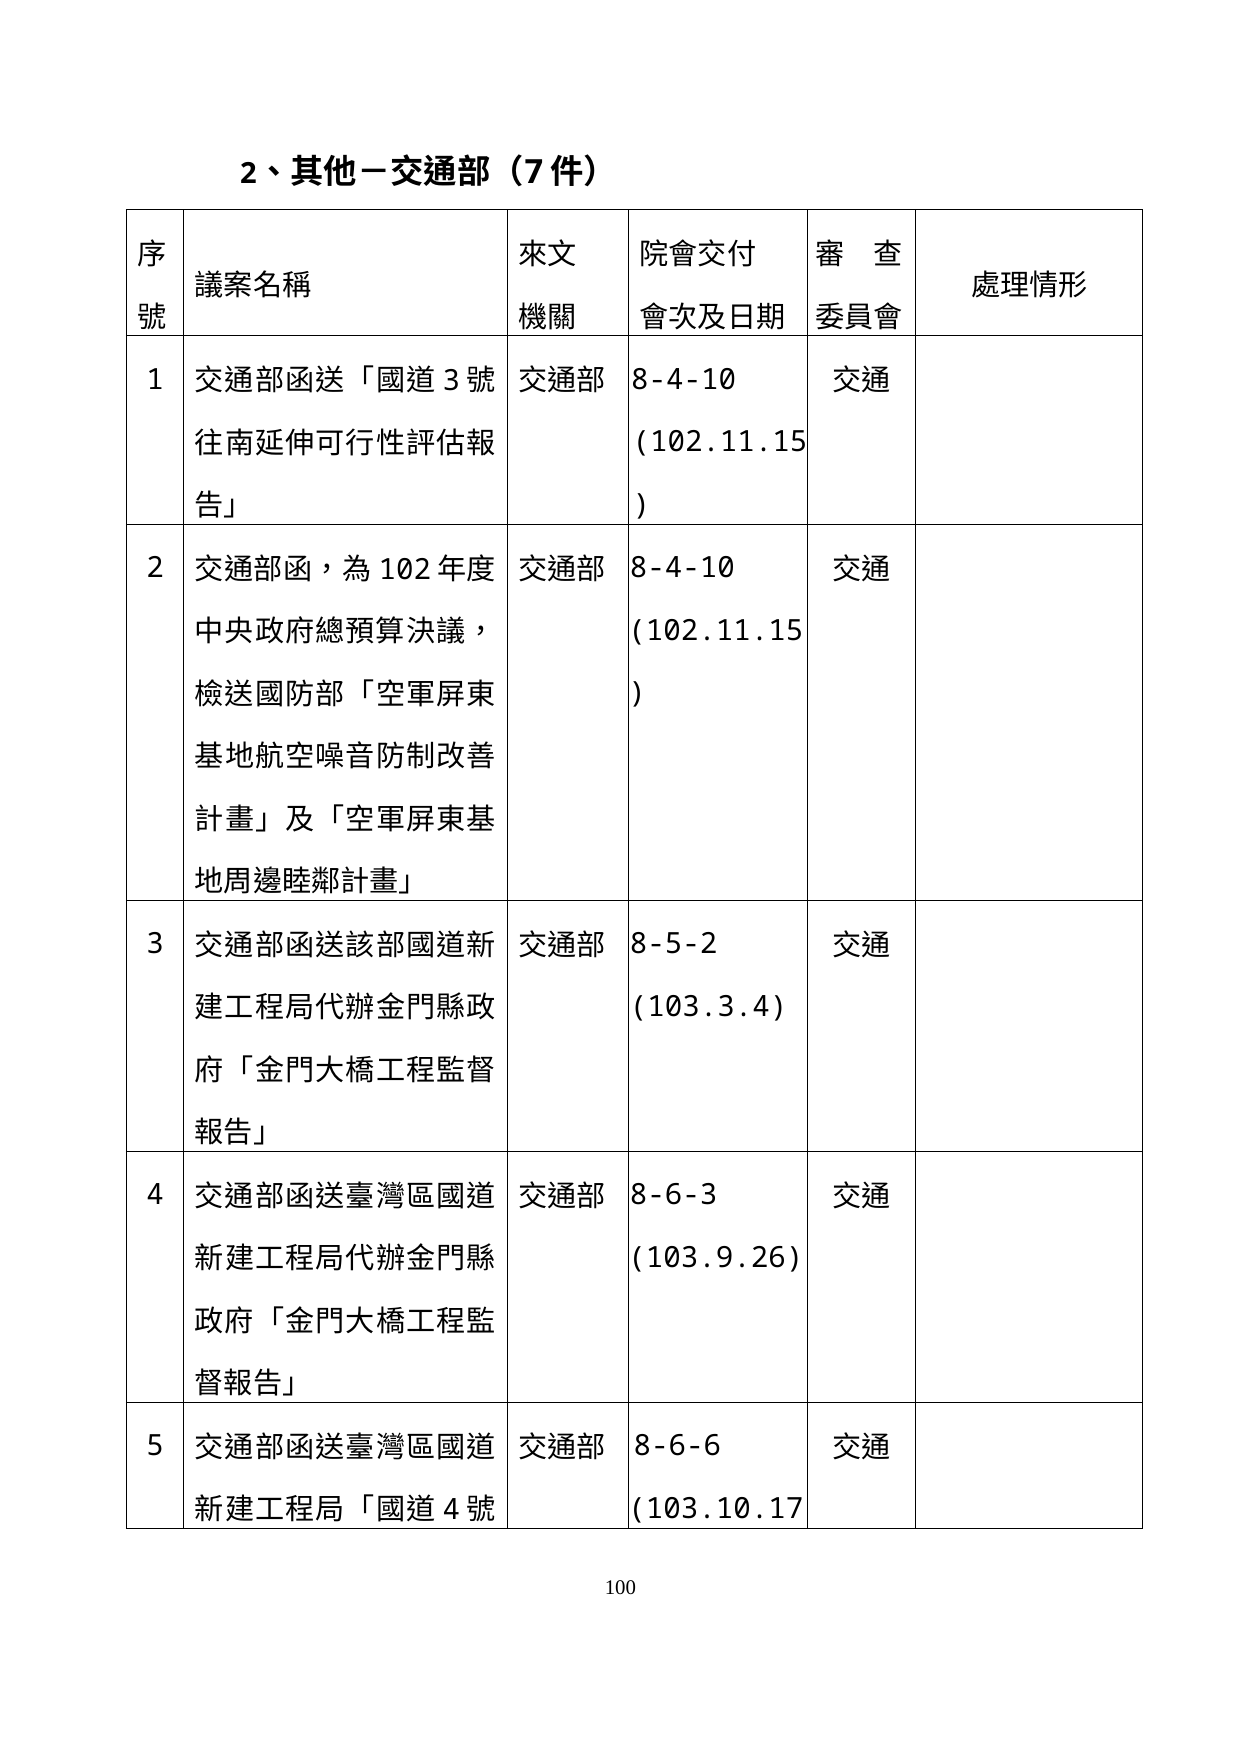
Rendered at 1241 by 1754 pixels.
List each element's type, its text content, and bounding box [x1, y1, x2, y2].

table_cell 8-4-10 (102.11.15) [629, 525, 807, 900]
table_cell [916, 901, 1142, 1151]
table_cell 8-5-2 (103.3.4) [629, 901, 807, 1151]
table_cell 交通 [808, 1403, 915, 1528]
table_cell 4 [127, 1152, 183, 1402]
text 2、其他－交通部（7件） [118, 128, 1122, 190]
table_cell 5 [127, 1403, 183, 1528]
table_cell 交通 [808, 901, 915, 1151]
table_cell 交通部函，為102年度中央政府總預算決議，檢送國防部「空軍屏東基地航空噪音防制改善計畫」及「空軍屏東基地周邊睦鄰計畫」 [184, 525, 507, 900]
table_cell 交通部函送該部國道新建工程局代辦金門縣政府「金門大橋工程監督報告」 [184, 901, 507, 1151]
table_header 審 查 委員會 [808, 210, 915, 335]
table_cell 交通 [808, 336, 915, 524]
table_cell 交通部函送臺灣區國道新建工程局「國道4號 [184, 1403, 507, 1528]
table_cell 交通部 [508, 1152, 628, 1402]
table_header 院會交付 會次及日期 [629, 210, 807, 335]
table_cell 3 [127, 901, 183, 1151]
table_header 序號 [127, 210, 183, 335]
table_header 處理情形 [916, 210, 1142, 335]
table_cell 8-4-10 (102.11.15) [629, 336, 807, 524]
table_cell 2 [127, 525, 183, 900]
table_cell 交通部函送臺灣區國道新建工程局代辦金門縣政府「金門大橋工程監督報告」 [184, 1152, 507, 1402]
table_cell 交通部函送「國道3號往南延伸可行性評估報告」 [184, 336, 507, 524]
table_cell 8-6-6 (103.10.17 [629, 1403, 807, 1528]
table_cell [916, 525, 1142, 900]
table_cell 交通部 [508, 525, 628, 900]
table_cell 交通部 [508, 901, 628, 1151]
table_cell 交通 [808, 1152, 915, 1402]
table_cell 交通 [808, 525, 915, 900]
table_cell 8-6-3 (103.9.26) [629, 1152, 807, 1402]
table_cell 1 [127, 336, 183, 524]
table_cell 交通部 [508, 1403, 628, 1528]
table_cell [916, 336, 1142, 524]
table_cell 交通部 [508, 336, 628, 524]
table_cell [916, 1403, 1142, 1528]
table_cell [916, 1152, 1142, 1402]
table_header 來文 機關 [508, 210, 628, 335]
table_header 議案名稱 [184, 210, 507, 335]
